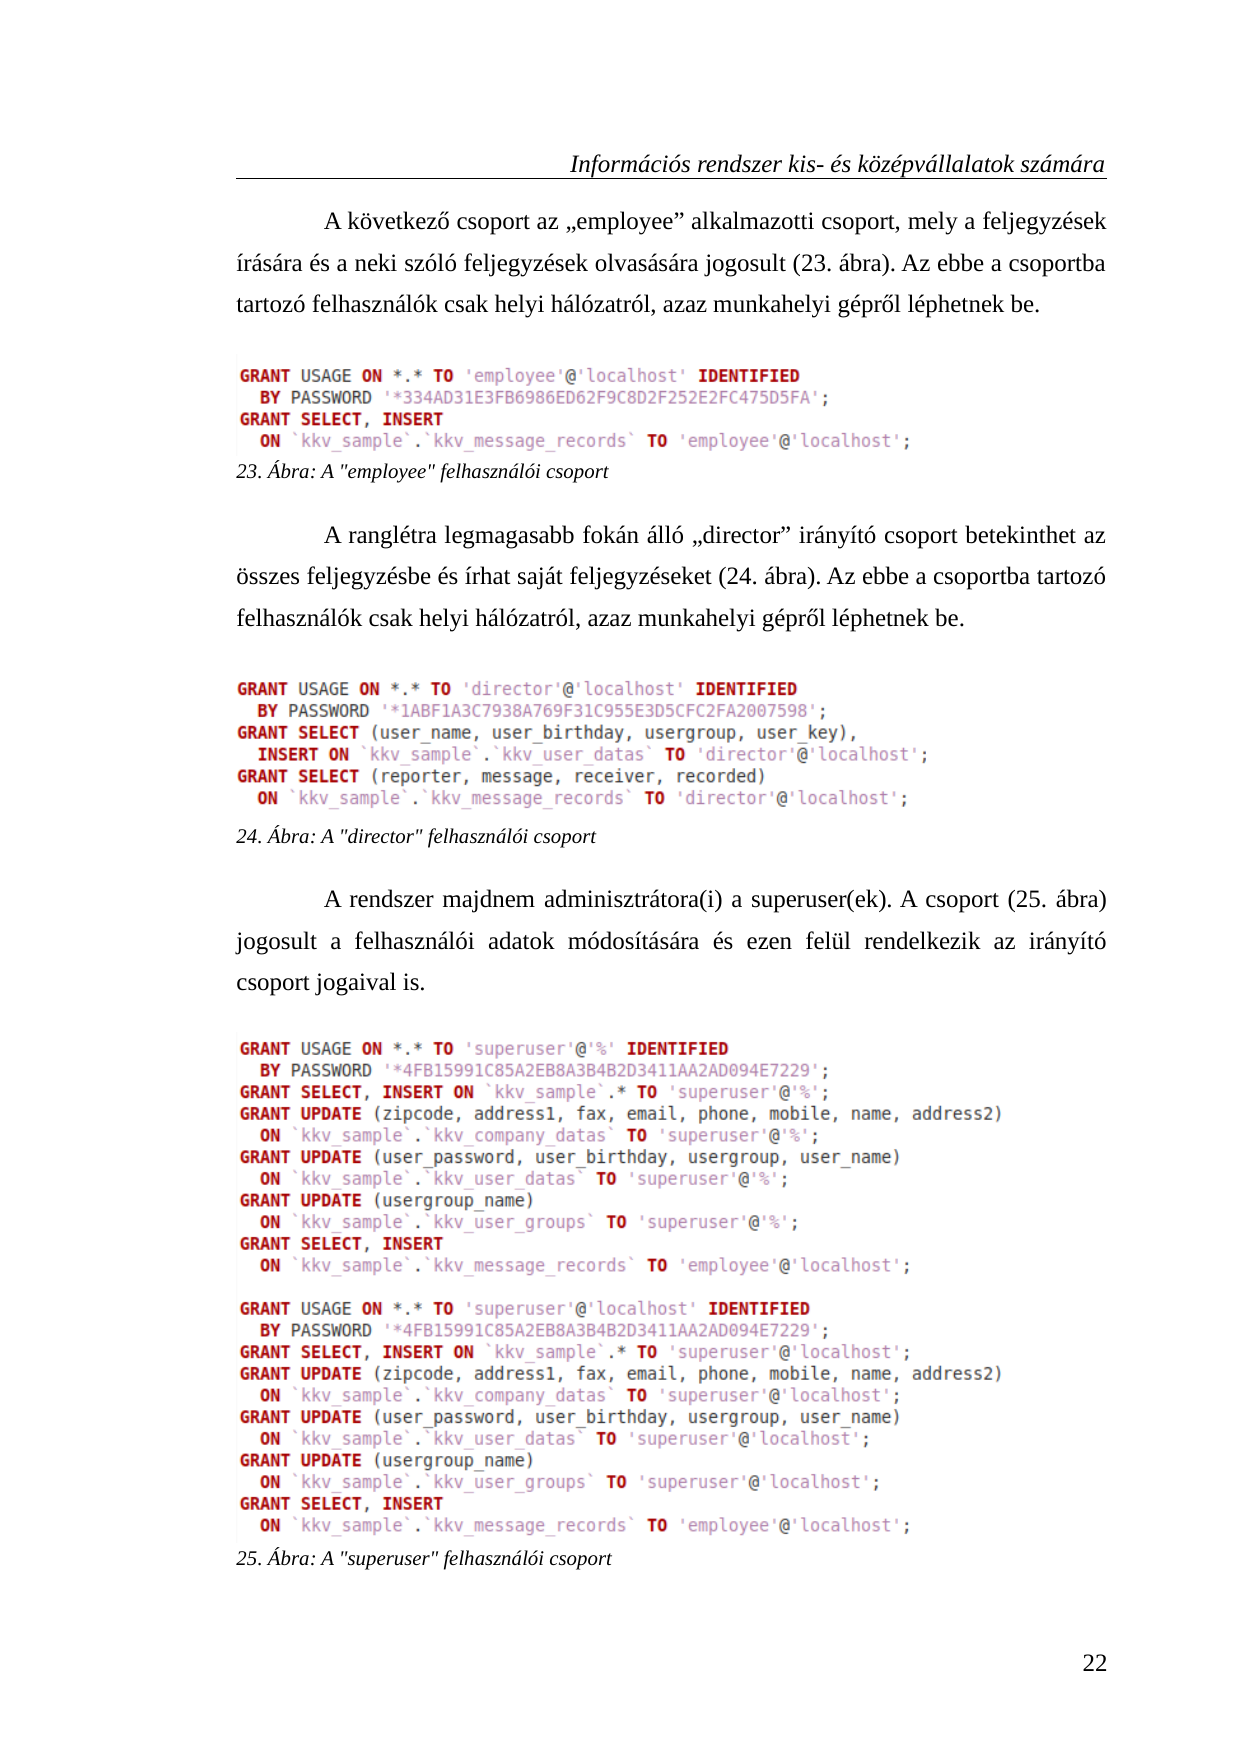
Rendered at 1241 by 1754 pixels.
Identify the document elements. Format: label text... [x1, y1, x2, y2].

text 24. Ábra: A "director" felhasználói csoport [236, 821, 1107, 848]
text A ranglétra legmagasabb fokán álló „director” irányító csoport betekinthet az összes feljegyzésbe és írhat saját feljegyzéseket (24. ábra). Az ebbe a csoportba tartozó felhasználók csak helyi hálózatról, azaz munkahelyi gépről léphetnek be. [236, 483, 1107, 632]
text [236, 653, 1107, 667]
text 23. Ábra: A "employee" felhasználói csoport [236, 456, 1107, 483]
text [236, 340, 1107, 354]
text A rendszer majdnem adminisztrátora(i) a superuser(ek). A csoport (25. ábra) jogosult a felhasználói adatok módosítására és ezen felül rendelkezik az irányító csoport jogaival is. [236, 848, 1107, 996]
picture [236, 667, 1108, 821]
text A következő csoport az „employee” alkalmazotti csoport, mely a feljegyzések írására és a neki szóló feljegyzések olvasására jogosult (23. ábra). Az ebbe a csoportba tartozó felhasználók csak helyi hálózatról, azaz munkahelyi gépről léphetnek be. [236, 207, 1107, 318]
text 25. Ábra: A "superuser" felhasználói csoport [236, 1543, 1107, 1570]
picture [236, 354, 1108, 456]
picture [236, 1032, 1108, 1543]
text [236, 1020, 1107, 1032]
